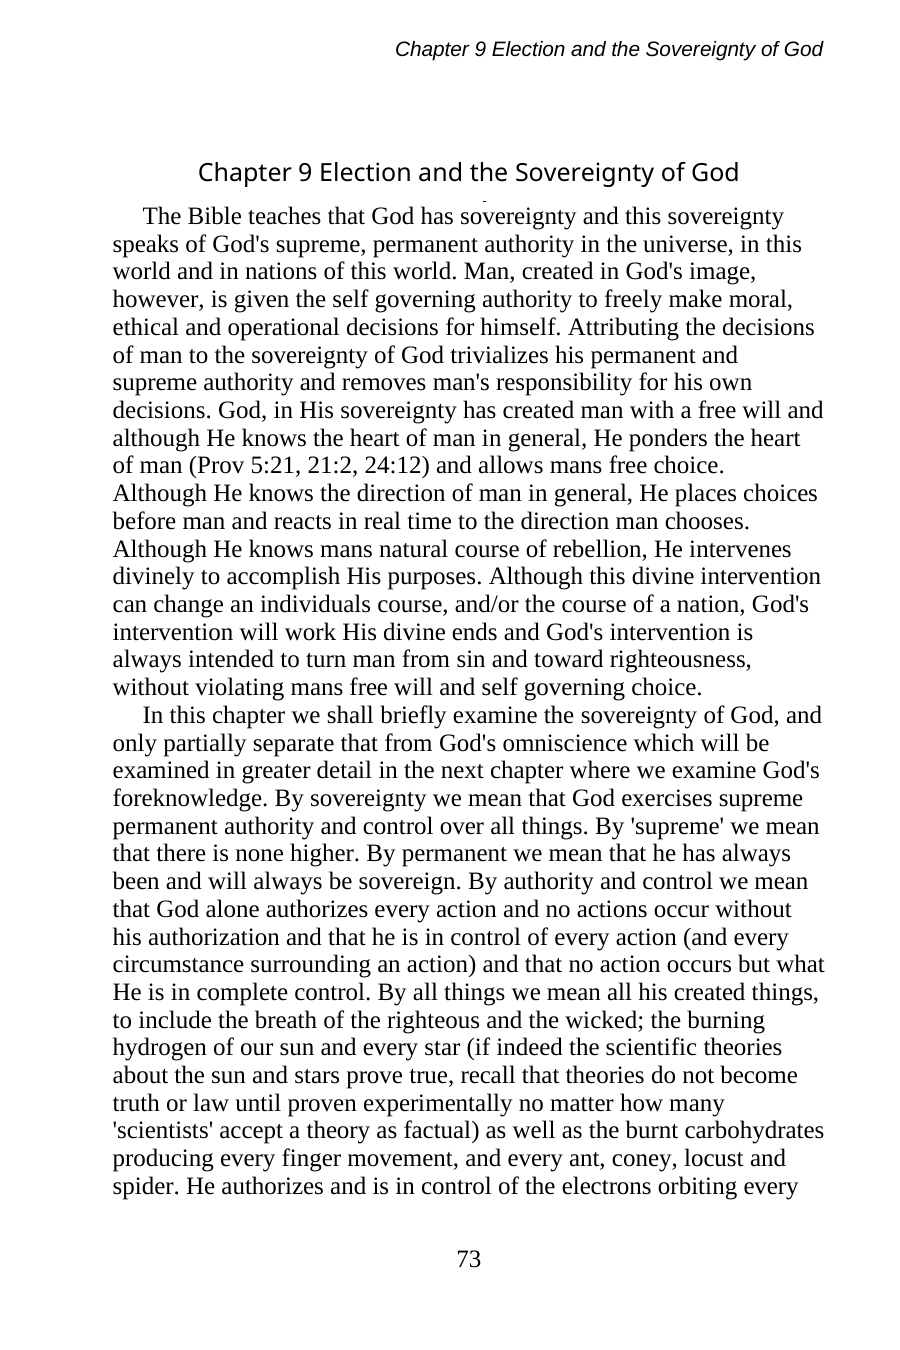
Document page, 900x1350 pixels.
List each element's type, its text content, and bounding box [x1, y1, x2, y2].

text In this chapter we shall briefly examine the sovereignty of God, and only partially separate that from God's omniscience which will be examined in greater detail in the next chapter where we examine God's foreknowledge. By sovereignty we mean that God exercises supreme permanent authority and control over all things. By 'supreme' we mean that there is none higher. By permanent we mean that he has always been and will always be sovereign. By authority and control we mean that God alone authorizes every action and no actions occur without his authorization and that he is in control of every action (and every circumstance surrounding an action) and that no action occurs but what He is in complete control. By all things we mean all his created things, to include the breath of the righteous and the wicked; the burning hydrogen of our sun and every star (if indeed the scientific theories about the sun and stars prove true, recall that theories do not become truth or law until proven experimentally no matter how many 'scientists' accept a theory as factual) as well as the burnt carbohydrates producing every finger movement, and every ant, coney, locust and spider. He authorizes and is in control of the electrons orbiting every [112, 701, 825, 1200]
subtitle Chapter 9 Election and the Sovereignty of God [112, 154, 825, 188]
text The Bible teaches that God has sovereignty and this sovereignty speaks of God's supreme, permanent authority in the universe, in this world and in nations of this world. Man, created in God's image, however, is given the self governing authority to freely make moral, ethical and operational decisions for himself. Attributing the decisions of man to the sovereignty of God trivializes his permanent and supreme authority and removes man's responsibility for his own decisions. God, in His sovereignty has created man with a free will and although He knows the heart of man in general, He ponders the heart of man (Prov 5:21, 21:2, 24:12) and allows mans free choice. Although He knows the direction of man in general, He places choices before man and reacts in real time to the direction man chooses. Although He knows mans natural course of rebellion, He intervenes divinely to accomplish His purposes. Although this divine intervention can change an individuals course, and/or the course of a nation, God's intervention will work His divine ends and God's intervention is always intended to turn man from sin and toward righteousness, without violating mans free will and self governing choice. [112, 202, 825, 701]
